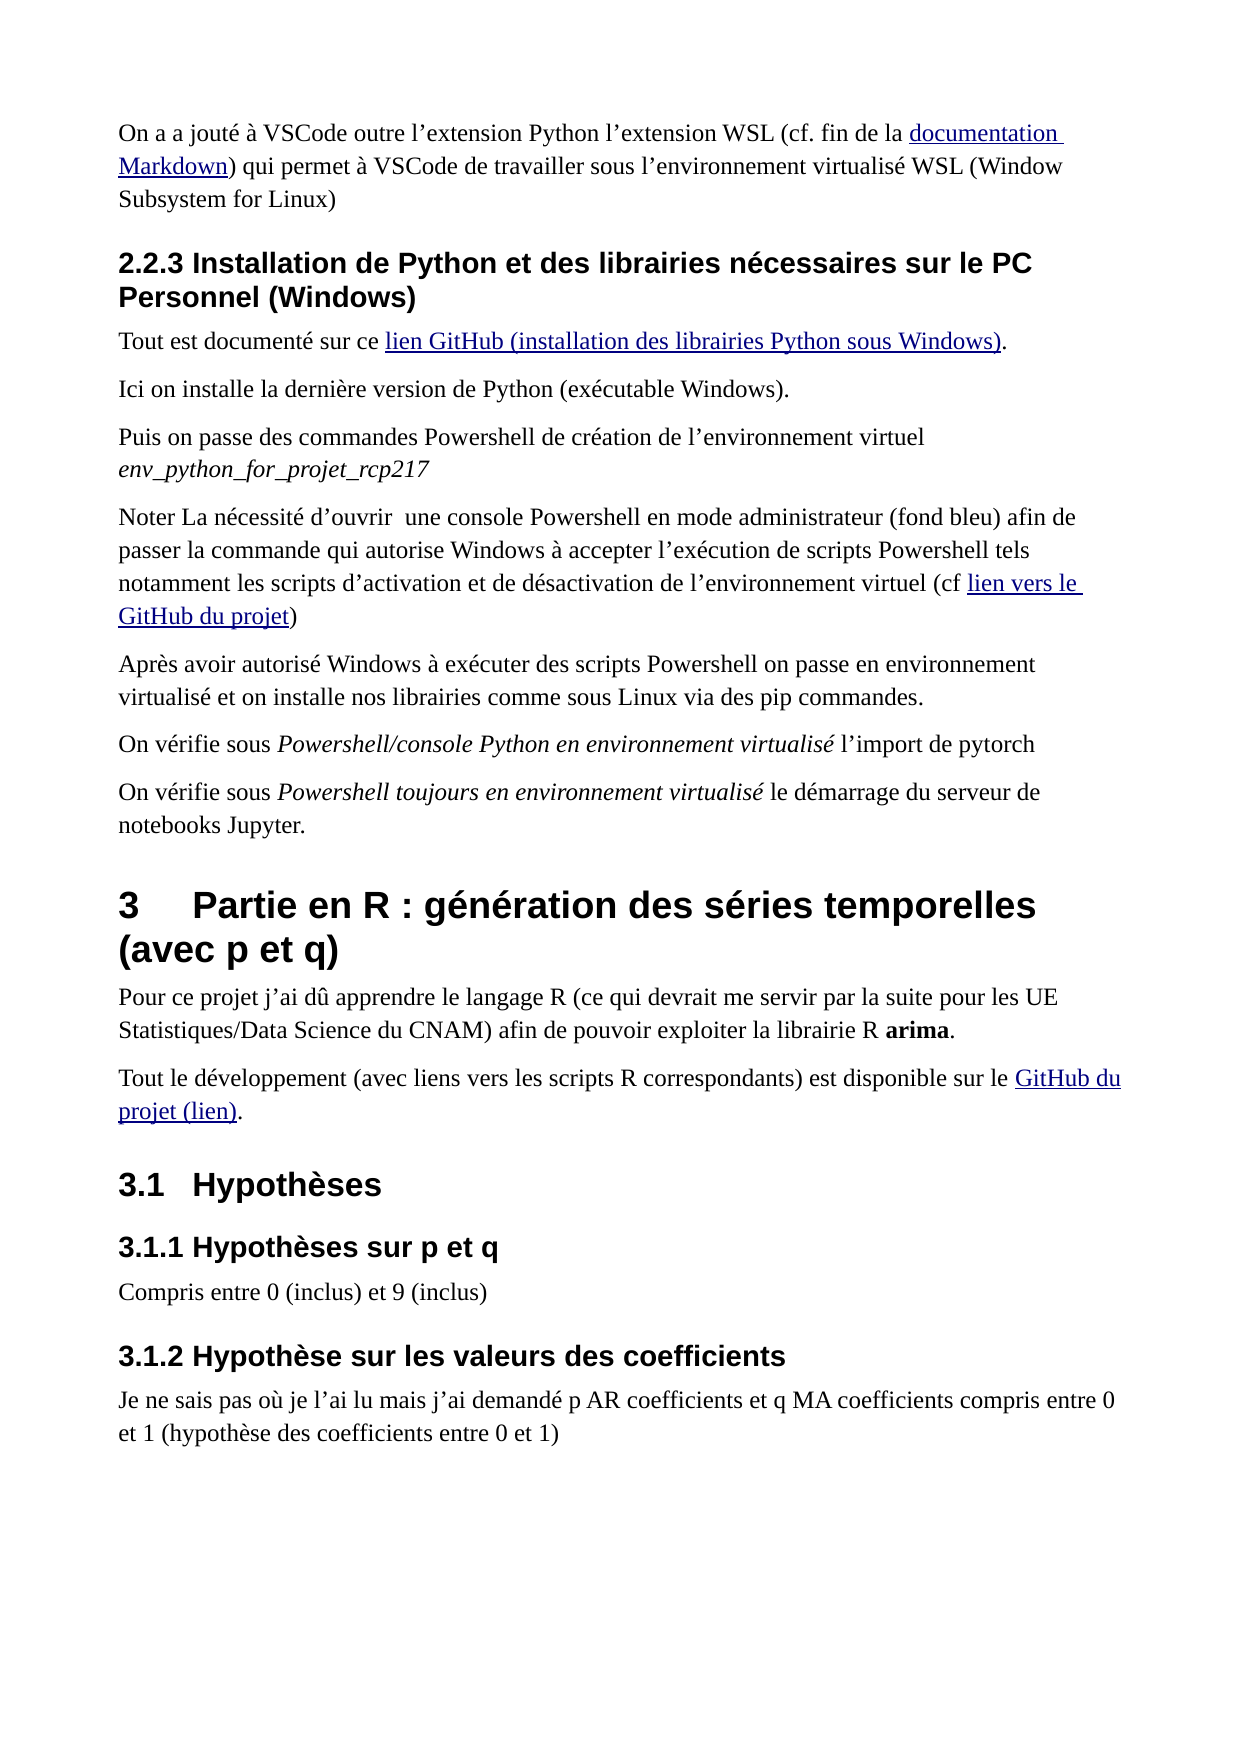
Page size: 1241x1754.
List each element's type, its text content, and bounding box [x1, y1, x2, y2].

subtitle Partie en R : génération des séries temporelles (avec p et q) [118, 883, 1122, 970]
text Compris entre 0 (inclus) et 9 (inclus) [118, 1277, 1122, 1305]
subtitle Hypothèse sur les valeurs des coefficients [118, 1339, 1122, 1372]
subtitle Installation de Python et des librairies nécessaires sur le PC Personnel (Windows) [118, 246, 1122, 314]
subtitle Hypothèses [118, 1164, 1122, 1203]
text On vérifie sous Powershell/console Python en environnement virtualisé l’import de pytorch [118, 729, 1122, 758]
text Tout le développement (avec liens vers les scripts R correspondants) est disponible sur le GitHub du projet (lien). [118, 1063, 1122, 1125]
text Noter La nécessité d’ouvrir une console Powershell en mode administrateur (fond bleu) afin de passer la commande qui autorise Windows à accepter l’exécution de scripts Powershell tels notamment les scripts d’activation et de désactivation de l’environnement virtuel (cf lien vers le GitHub du projet) [118, 502, 1122, 630]
text Je ne sais pas où je l’ai lu mais j’ai demandé p AR coefficients et q MA coefficients compris entre 0 et 1 (hypothèse des coefficients entre 0 et 1) [118, 1385, 1122, 1447]
subtitle Hypothèses sur p et q [118, 1230, 1122, 1264]
text Puis on passe des commandes Powershell de création de l’environnement virtuel env_python_for_projet_rcp217 [118, 422, 1122, 483]
text Ici on installe la dernière version de Python (exécutable Windows). [118, 374, 1122, 403]
text Après avoir autorisé Windows à exécuter des scripts Powershell on passe en environnement virtualisé et on installe nos librairies comme sous Linux via des pip commandes. [118, 649, 1122, 711]
text Pour ce projet j’ai dû apprendre le langage R (ce qui devrait me servir par la suite pour les UE Statistiques/Data Science du CNAM) afin de pouvoir exploiter la librairie R arima. [118, 982, 1122, 1044]
text On vérifie sous Powershell toujours en environnement virtualisé le démarrage du serveur de notebooks Jupyter. [118, 777, 1122, 839]
text On a a jouté à VSCode outre l’extension Python l’extension WSL (cf. fin de la documentation Markdown) qui permet à VSCode de travailler sous l’environnement virtualisé WSL (Window Subsystem for Linux) [118, 118, 1122, 213]
text Tout est documenté sur ce lien GitHub (installation des librairies Python sous Windows). [118, 326, 1122, 355]
